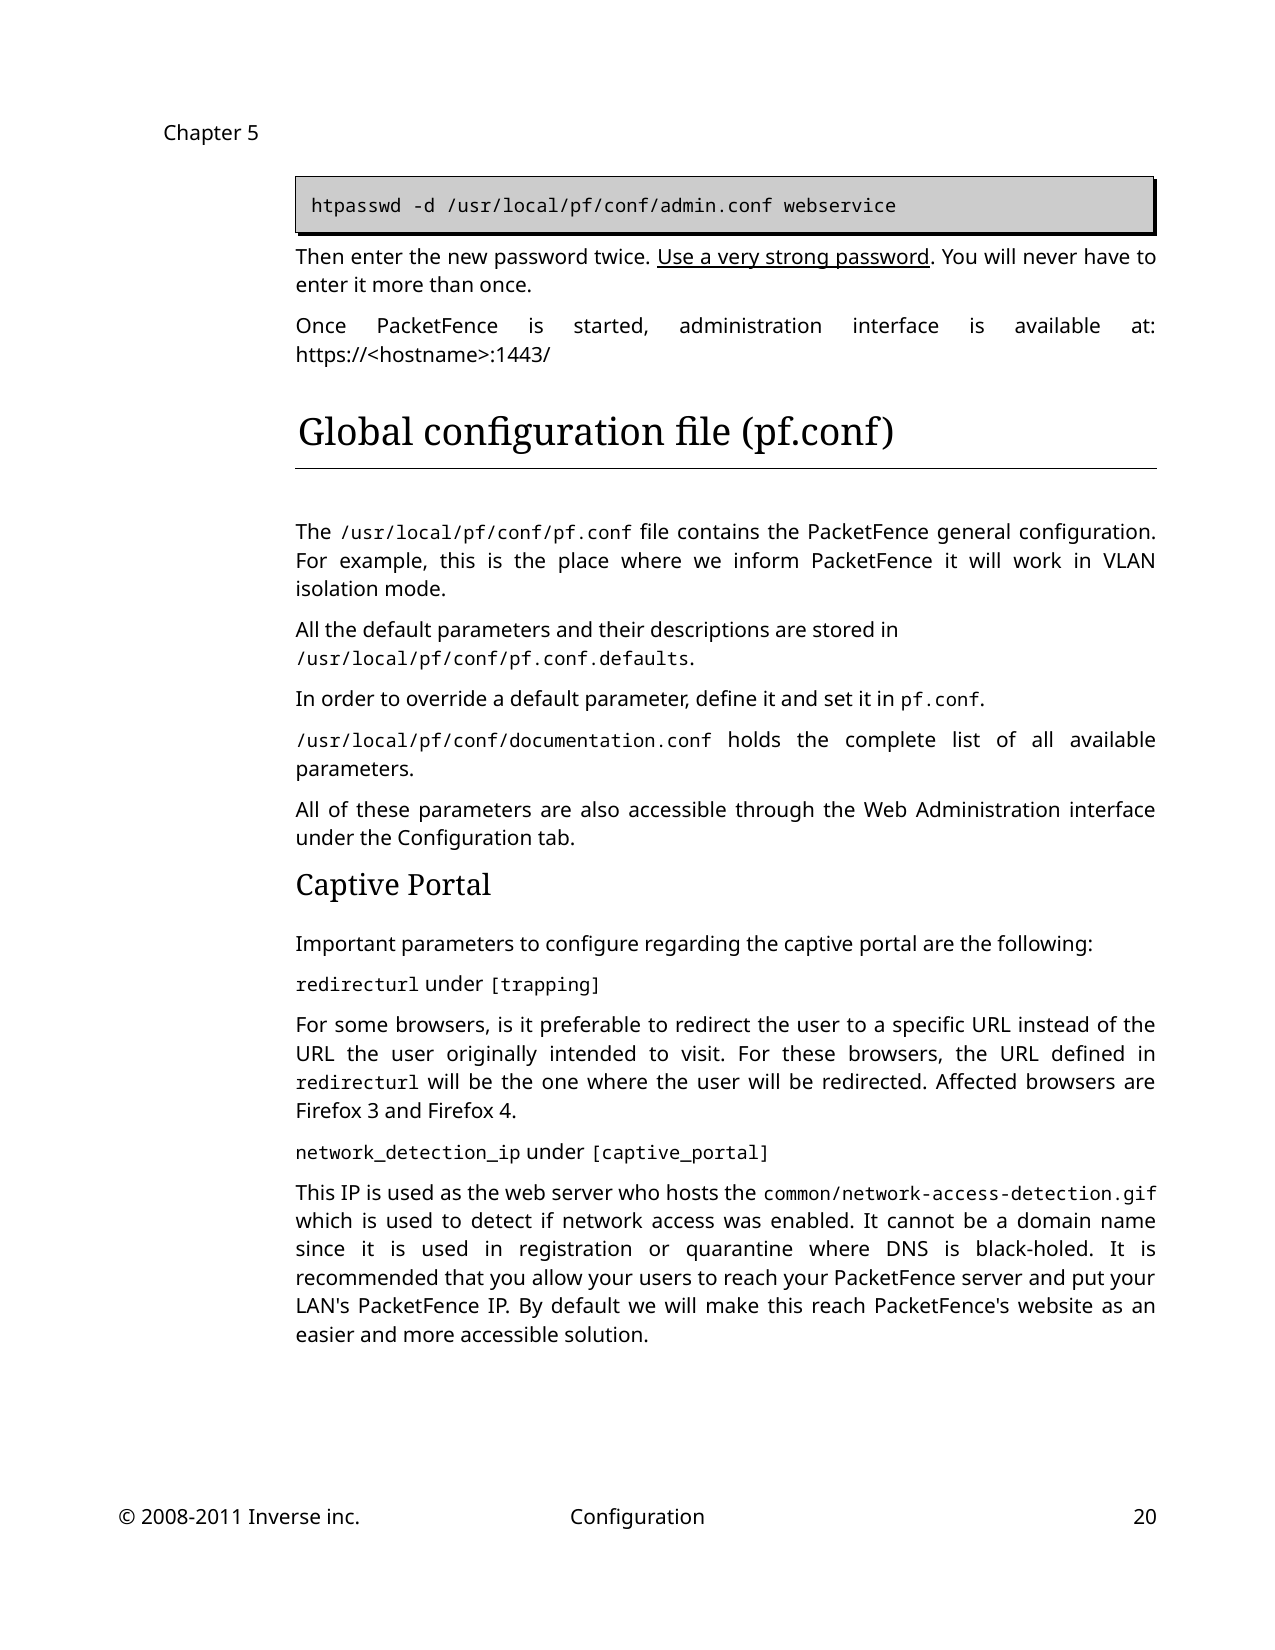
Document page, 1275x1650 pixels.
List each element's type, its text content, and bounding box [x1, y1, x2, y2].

text This IP is used as the web server who hosts the common/network-access-detection.gif which is used to detect if network access was enabled. It cannot be a domain name since it is used in registration or quarantine where DNS is black-holed. It is recommended that you allow your users to reach your PacketFence server and put your LAN's PacketFence IP. By default we will make this reach PacketFence's website as an easier and more accessible solution. [295, 1178, 1157, 1348]
text Once PacketFence is started, administration interface is available at: https://<hostname>:1443/ [295, 311, 1157, 368]
subtitle Global configuration file (pf.conf) [295, 406, 1157, 468]
text redirecturl under [trapping] [295, 969, 1157, 998]
text The /usr/local/pf/conf/pf.conf file contains the PacketFence general configuration. For example, this is the place where we inform PacketFence it will work in VLAN isolation mode. [295, 517, 1157, 603]
text /usr/local/pf/conf/documentation.conf holds the complete list of all available parameters. [295, 725, 1157, 782]
text network_detection_ip under [captive_portal] [295, 1137, 1157, 1165]
text In order to override a default parameter, define it and set it in pf.conf. [295, 684, 1157, 713]
subtitle Captive Portal [295, 864, 1157, 904]
text Then enter the new password twice. Use a very strong password. You will never have to enter it more than once. [295, 242, 1157, 299]
text All the default parameters and their descriptions are stored in /usr/local/pf/conf/pf.conf.defaults. [295, 615, 1157, 672]
text Important parameters to configure regarding the captive portal are the following: [295, 929, 1157, 957]
text For some browsers, is it preferable to redirect the user to a specific URL instead of the URL the user originally intended to visit. For these browsers, the URL defined in redirecturl will be the one where the user will be redirected. Affected browsers are Firefox 3 and Firefox 4. [295, 1011, 1157, 1124]
text htpasswd -d /usr/local/pf/conf/admin.conf webservice [296, 177, 1153, 232]
text All of these parameters are also accessible through the Web Administration interface under the Configuration tab. [295, 795, 1157, 852]
